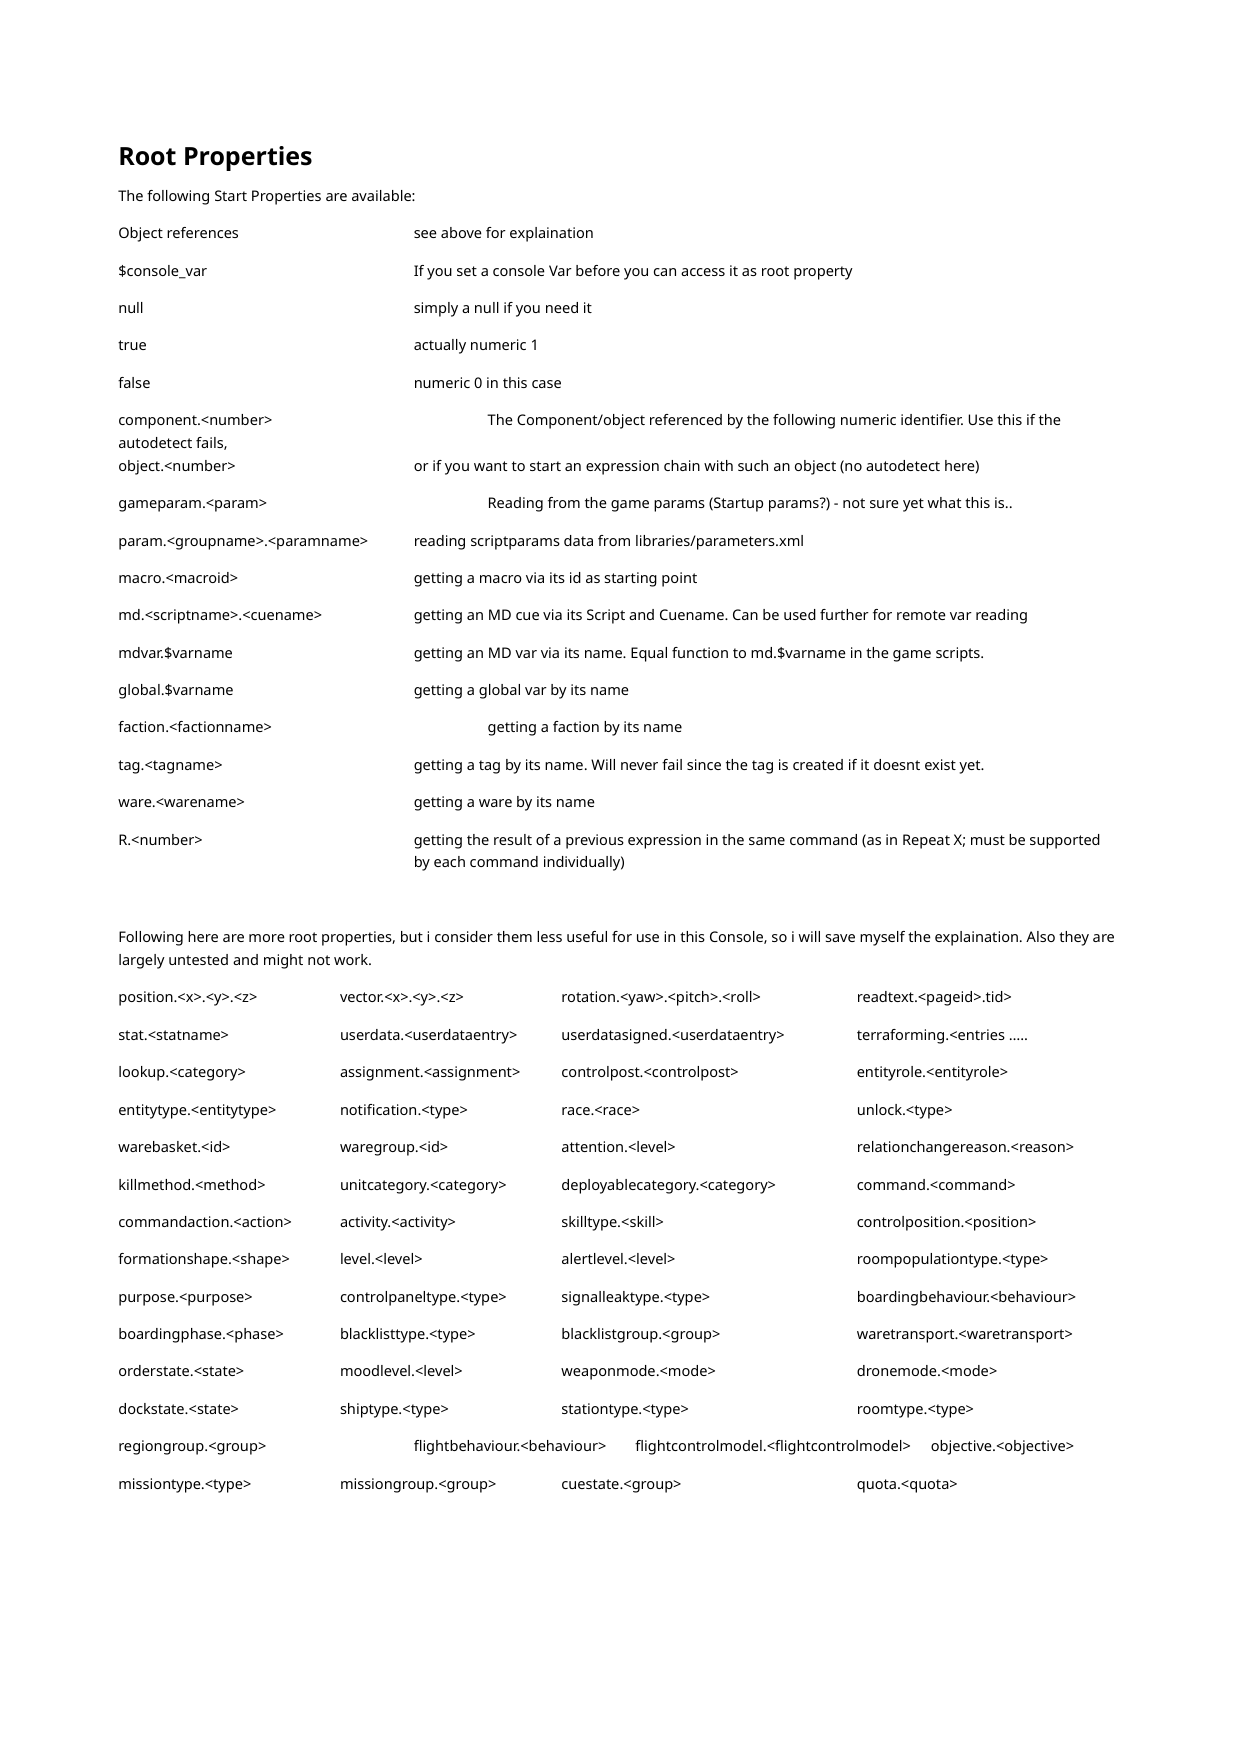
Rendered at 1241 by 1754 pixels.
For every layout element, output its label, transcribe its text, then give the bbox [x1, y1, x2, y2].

subtitle Root Properties [118, 139, 1122, 173]
text dockstate.<state> shiptype.<type> stationtype.<type> roomtype.<type> [118, 1399, 1122, 1418]
text null simply a null if you need it [118, 298, 1122, 318]
text Object references see above for explaination [118, 223, 1122, 243]
text purpose.<purpose> controlpaneltype.<type> signalleaktype.<type> boardingbehaviour.<behaviour> [118, 1286, 1122, 1306]
text md.<scriptname>.<cuename> getting an MD cue via its Script and Cuename. Can be used further for remote var reading [118, 605, 1122, 625]
text faction.<factionname> getting a faction by its name [118, 717, 1122, 737]
text formationshape.<shape> level.<level> alertlevel.<level> roompopulationtype.<type> [118, 1249, 1122, 1269]
text boardingphase.<phase> blacklisttype.<type> blacklistgroup.<group> waretransport.<waretransport> [118, 1324, 1122, 1344]
text Following here are more root properties, but i consider them less useful for use in this Console, so i will save myself the explaination. Also they are largely untested and might not work. [118, 927, 1122, 970]
text ware.<warename> getting a ware by its name [118, 792, 1122, 812]
text position.<x>.<y>.<z> vector.<x>.<y>.<z> rotation.<yaw>.<pitch>.<roll> readtext.<pageid>.tid> [118, 987, 1122, 1007]
text $console_var If you set a console Var before you can access it as root property [118, 260, 1122, 280]
text global.$varname getting a global var by its name [118, 680, 1122, 700]
text lookup.<category> assignment.<assignment> controlpost.<controlpost> entityrole.<entityrole> [118, 1062, 1122, 1082]
text component.<number> The Component/object referenced by the following numeric identifier. Use this if the autodetect fails, object.<number> or if you want to start an expression chain with such an object (no autodetect here) [118, 410, 1122, 475]
text entitytype.<entitytype> notification.<type> race.<race> unlock.<type> [118, 1099, 1122, 1119]
text warebasket.<id> waregroup.<id> attention.<level> relationchangereason.<reason> [118, 1137, 1122, 1157]
text gameparam.<param> Reading from the game params (Startup params?) - not sure yet what this is.. [118, 493, 1122, 513]
text killmethod.<method> unitcategory.<category> deployablecategory.<category> command.<command> [118, 1174, 1122, 1194]
text regiongroup.<group> flightbehaviour.<behaviour> flightcontrolmodel.<flightcontrolmodel> objective.<objective> [118, 1436, 1122, 1456]
text tag.<tagname> getting a tag by its name. Will never fail since the tag is created if it doesnt exist yet. [118, 755, 1122, 774]
text commandaction.<action> activity.<activity> skilltype.<skill> controlposition.<position> [118, 1212, 1122, 1232]
text mdvar.$varname getting an MD var via its name. Equal function to md.$varname in the game scripts. [118, 642, 1122, 662]
text missiontype.<type> missiongroup.<group> cuestate.<group> quota.<quota> [118, 1473, 1122, 1493]
text param.<groupname>.<paramname> reading scriptparams data from libraries/parameters.xml [118, 530, 1122, 550]
text macro.<macroid> getting a macro via its id as starting point [118, 568, 1122, 588]
text false numeric 0 in this case [118, 372, 1122, 392]
text true actually numeric 1 [118, 335, 1122, 355]
text R.<number> getting the result of a previous expression in the same command (as in Repeat X; must be supported by each command individually) [118, 829, 1122, 872]
text stat.<statname> userdata.<userdataentry> userdatasigned.<userdataentry> terraforming.<entries ….. [118, 1025, 1122, 1044]
text The following Start Properties are available: [118, 186, 1122, 205]
text orderstate.<state> moodlevel.<level> weaponmode.<mode> dronemode.<mode> [118, 1361, 1122, 1381]
